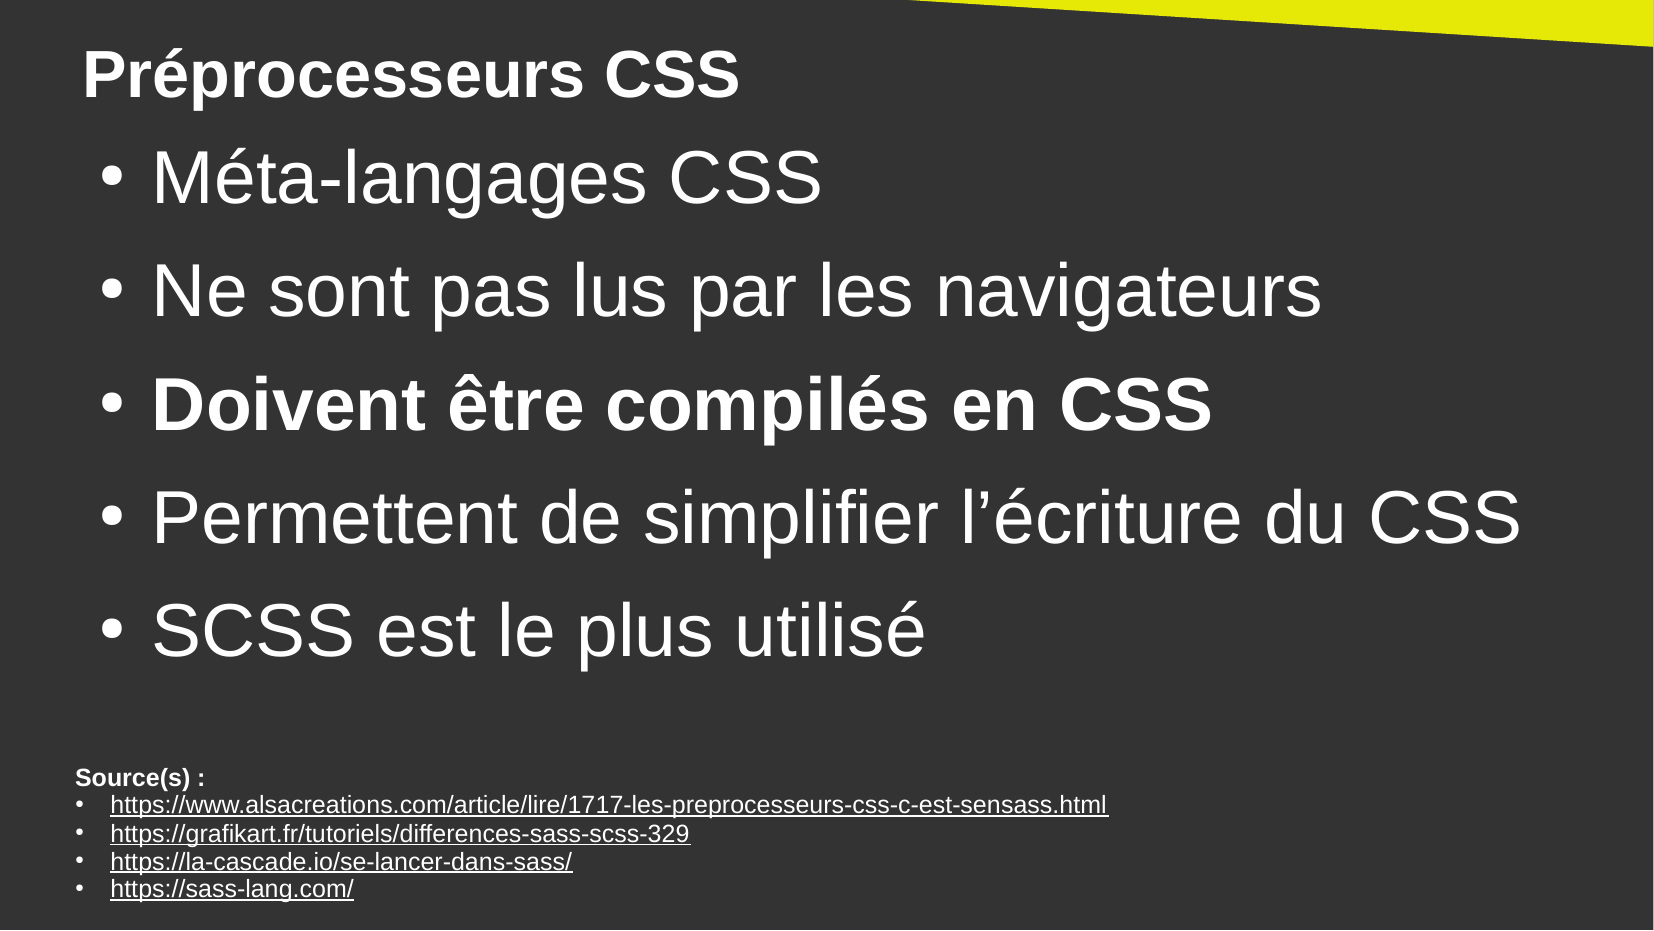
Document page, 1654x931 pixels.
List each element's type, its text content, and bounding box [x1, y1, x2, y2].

list Méta-langages CSS Ne sont pas lus par les navigateurs Doivent être compilés en CSS Permettent de simplifier l’écriture du CSS SCSS est le plus utilisé [80, 135, 1620, 709]
text_box Source(s) : https://www.alsacreations.com/article/lire/1717-les-preprocesseurs-css-c-est-sensass.html https://grafikart.fr/tutoriels/differences-sass-scss-329 https://la-cascade.io/se-lancer-dans-sass/ https://sass-lang.com/ [60, 755, 1546, 911]
title Préprocesseurs CSS [82, 37, 1571, 114]
text_box [908, 0, 1654, 47]
